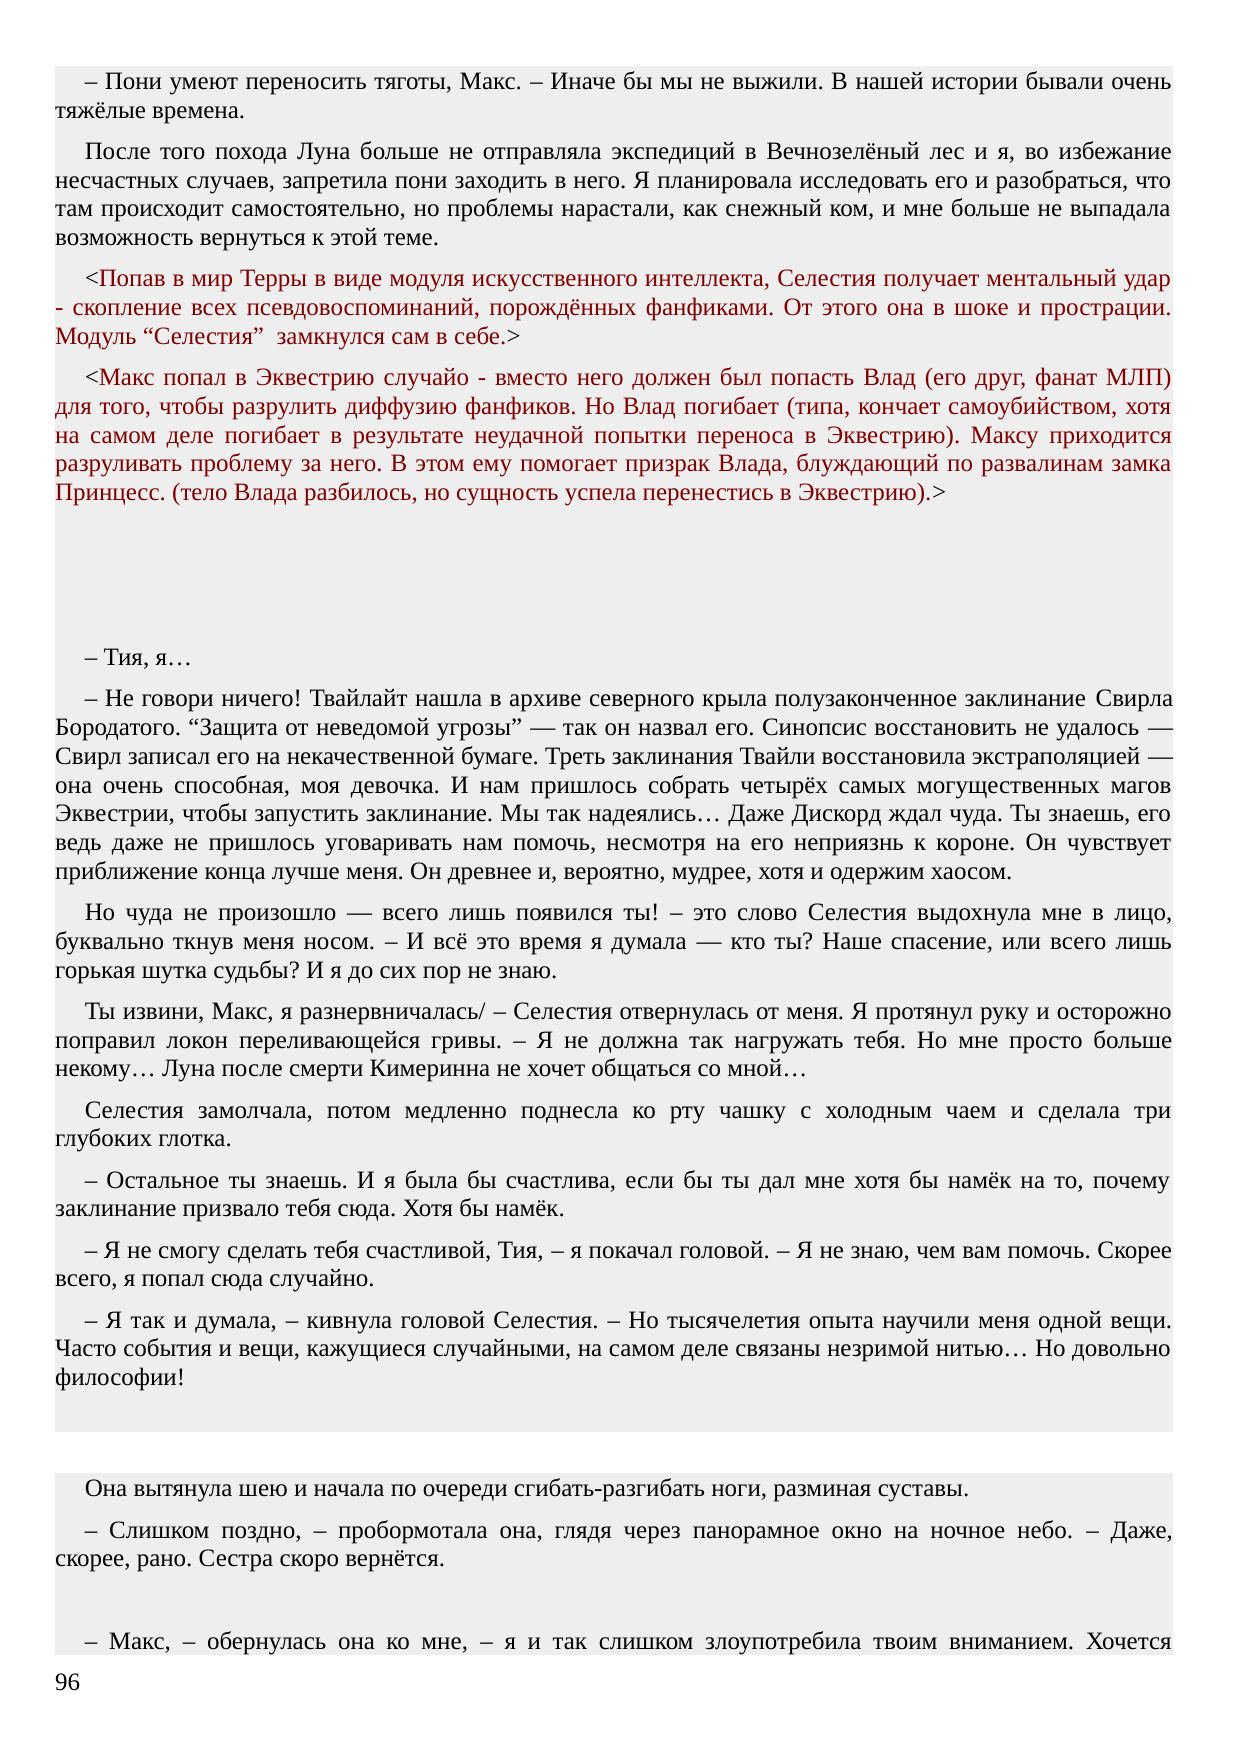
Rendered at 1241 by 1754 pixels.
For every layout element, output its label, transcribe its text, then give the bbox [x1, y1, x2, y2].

text Селестия замолчала, потом медленно поднесла ко рту чашку с холодным чаем и сделала три глубоких глотка. [55, 1095, 1173, 1152]
text – Тия, я… [55, 642, 1173, 671]
text После того похода Луна больше не отправляла экспедиций в Вечнозелёный лес и я, во избежание несчастных случаев, запретила пони заходить в него. Я планировала исследовать его и разобраться, что там происходит самостоятельно, но проблемы нарастали, как снежный ком, и мне больше не выпадала возможность вернуться к этой теме. [55, 136, 1173, 251]
text – Я так и думала, – кивнула головой Селестия. – Но тысячелетия опыта научили меня одной вещи. Часто события и вещи, кажущиеся случайными, на самом деле связаны незримой нитью… Но довольно философии! [55, 1305, 1173, 1391]
text – Я не смогу сделать тебя счастливой, Тия, – я покачал головой. – Я не знаю, чем вам помочь. Скорее всего, я попал сюда случайно. [55, 1235, 1173, 1292]
text – Остальное ты знаешь. И я была бы счастлива, если бы ты дал мне хотя бы намёк на то, почему заклинание призвало тебя сюда. Хотя бы намёк. [55, 1165, 1173, 1222]
text – Не говори ничего! Твайлайт нашла в архиве северного крыла полузаконченное заклинание Cвирла Бородатого. “Защита от неведомой угрозы” — так он назвал его. Синопсис восстановить не удалось — Свирл записал его на некачественной бумаге. Треть заклинания Твайли восстановила экстраполяцией — она очень способная, моя девочка. И нам пришлось собрать четырёх самых могущественных магов Эквестрии, чтобы запустить заклинание. Мы так надеялись… Даже Дискорд ждал чуда. Ты знаешь, его ведь даже не пришлось уговаривать нам помочь, несмотря на его неприязнь к короне. Он чувствует приближение конца лучше меня. Он древнее и, вероятно, мудрее, хотя и одержим хаосом. [55, 683, 1173, 885]
text Ты извини, Макс, я разнервничалась/ – Селестия отвернулась от меня. Я протянул руку и осторожно поправил локон переливающейся гривы. – Я не должна так нагружать тебя. Но мне просто больше некому… Луна после смерти Кимеринна не хочет общаться со мной… [55, 996, 1173, 1082]
text – Пони умеют переносить тяготы, Макс. – Иначе бы мы не выжили. В нашей истории бывали очень тяжёлые времена. [55, 66, 1173, 123]
text <Макс попал в Эквестрию случайо - вместо него должен был попасть Влад (его друг, фанат МЛП) для того, чтобы разрулить диффузию фанфиков. Но Влад погибает (типа, кончает самоубийством, хотя на самом деле погибает в результате неудачной попытки переноса в Эквестрию). Максу приходится разруливать проблему за него. В этом ему помогает призрак Влада, блуждающий по развалинам замка Принцесс. (тело Влада разбилось, но сущность успела перенестись в Эквестрию).> [55, 362, 1173, 506]
text – Макс, – обернулась она ко мне, – я и так слишком злоупотребила твоим вниманием. Хочется [55, 1626, 1173, 1655]
text Но чуда не произошло — всего лишь появился ты! – это слово Селестия выдохнула мне в лицо, буквально ткнув меня носом. – И всё это время я думала — кто ты? Наше спасение, или всего лишь горькая шутка судьбы? И я до сих пор не знаю. [55, 897, 1173, 983]
text Она вытянула шею и начала по очереди сгибать-разгибать ноги, разминая суставы. [55, 1473, 1173, 1502]
text <Попав в мир Терры в виде модуля искусственного интеллекта, Селестия получает ментальный удар - скопление всех псевдовоспоминаний, порождённых фанфиками. От этого она в шоке и прострации. Модуль “Селестия” замкнулся сам в себе.> [55, 263, 1173, 350]
text – Слишком поздно, – пробормотала она, глядя через панорамное окно на ночное небо. – Даже, скорее, рано. Сестра скоро вернётся. [55, 1515, 1173, 1572]
